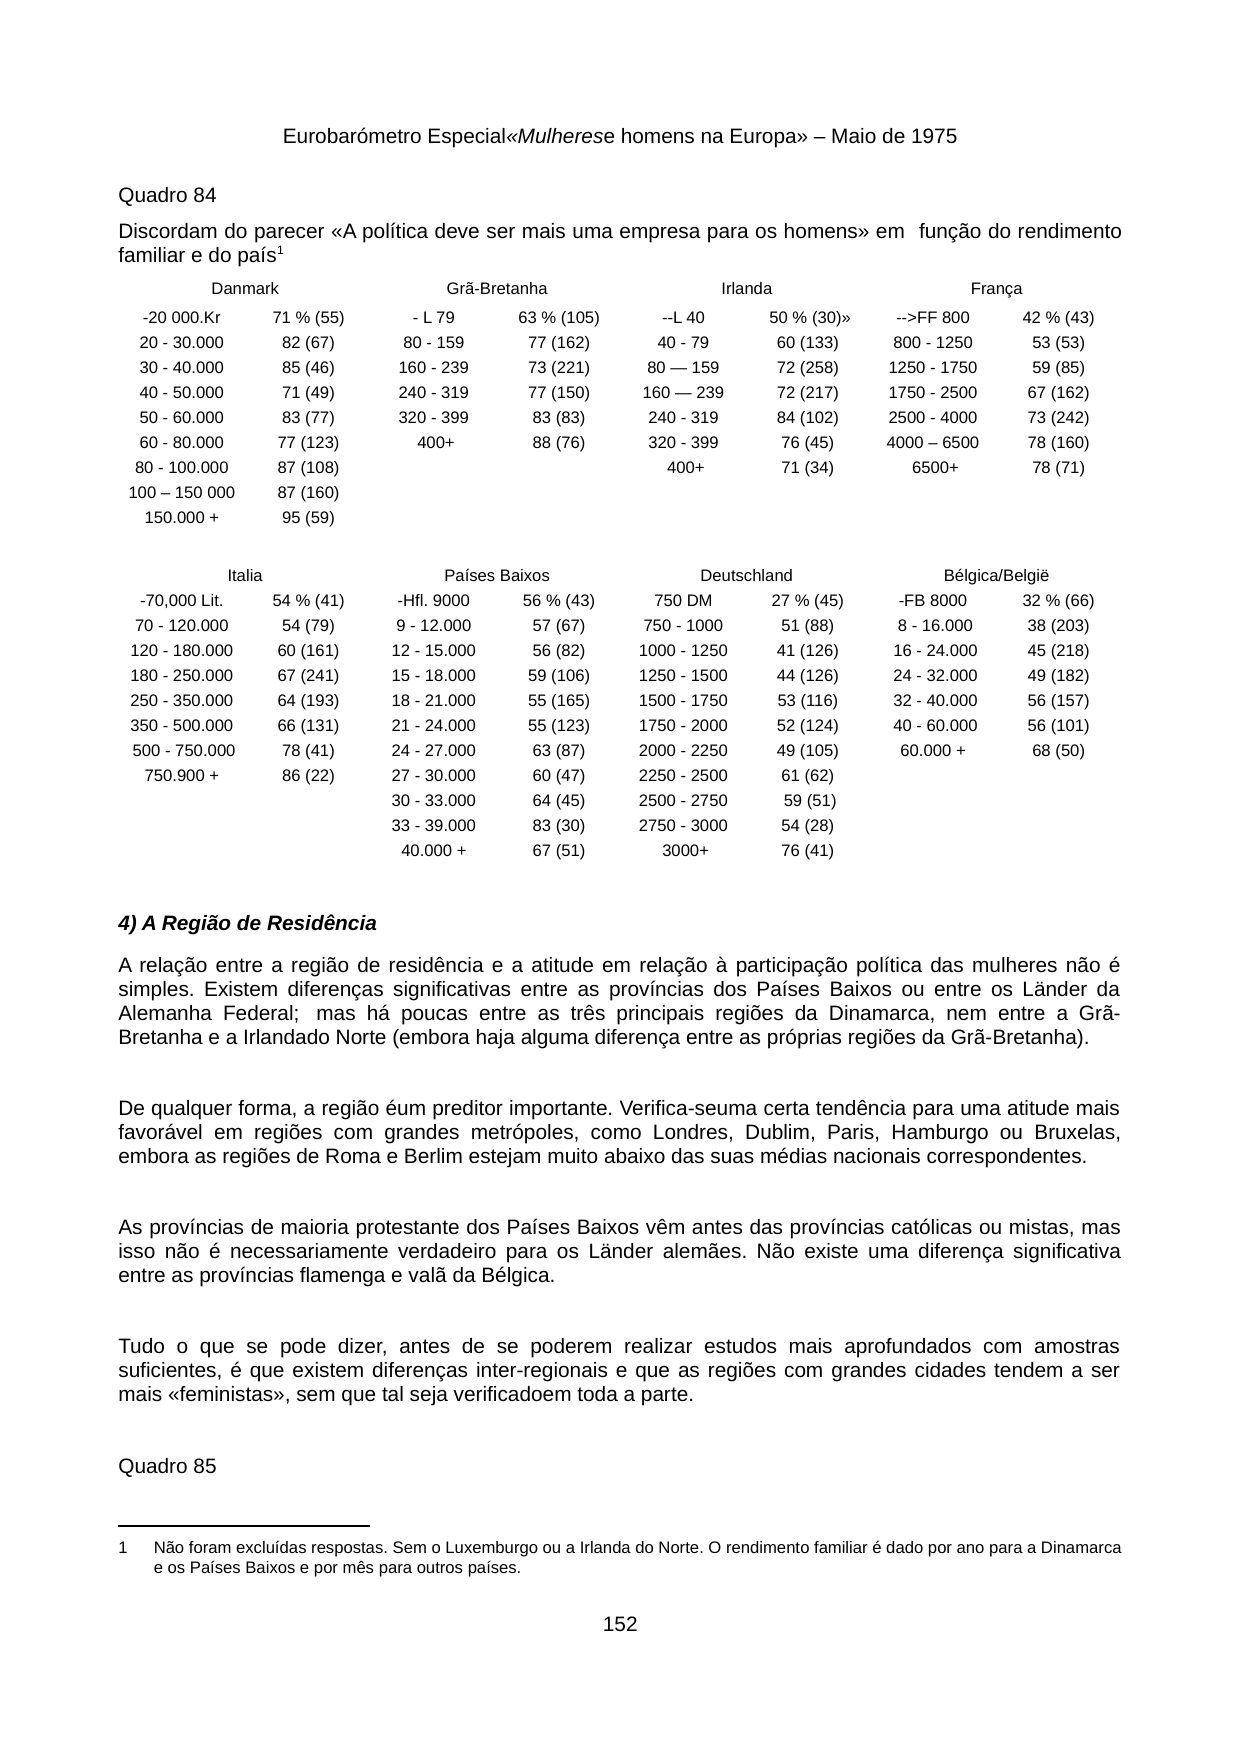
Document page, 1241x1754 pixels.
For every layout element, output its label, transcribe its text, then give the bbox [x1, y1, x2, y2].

table_cell [118, 788, 249, 812]
table_cell Italia [118, 563, 372, 587]
table_cell 320 - 399 [622, 430, 749, 455]
table_cell 71 (34) [749, 455, 871, 480]
table_cell 78 (160) [999, 430, 1122, 455]
table_cell 1250 - 1750 [871, 355, 999, 380]
table_cell 60 - 80.000 [118, 430, 249, 455]
table_cell [871, 763, 999, 787]
table_cell 40.000 + [372, 838, 500, 862]
table_cell 750.900 + [118, 763, 249, 787]
table_cell 56 (157) [999, 688, 1122, 712]
table_cell 50 % (30)» [749, 305, 871, 330]
table_cell Deutschland [622, 563, 871, 587]
table_cell 77 (150) [500, 380, 622, 405]
table_cell [871, 813, 999, 837]
table_cell 78 (71) [999, 455, 1122, 480]
table_header França [871, 273, 1122, 305]
table_cell -Hfl. 9000 [372, 588, 500, 612]
table_cell 54 (79) [250, 613, 372, 637]
table_cell [372, 530, 500, 562]
table_cell [250, 813, 372, 837]
table_cell [749, 480, 871, 505]
table_cell 150.000 + [118, 505, 249, 530]
table_cell [250, 788, 372, 812]
text Quadro 85 [118, 1453, 1122, 1477]
table_cell 80 — 159 [622, 355, 749, 380]
table_cell 240 - 319 [372, 380, 500, 405]
table_cell 30 - 33.000 [372, 788, 500, 812]
table_cell 82 (67) [250, 330, 372, 355]
table_cell 67 (162) [999, 380, 1122, 405]
table_cell 72 (258) [749, 355, 871, 380]
table_cell 72 (217) [749, 380, 871, 405]
table_cell 33 - 39.000 [372, 813, 500, 837]
table_cell 68 (50) [999, 738, 1122, 762]
table_cell 400+ [622, 455, 749, 480]
table_cell 42 % (43) [999, 305, 1122, 330]
text Quadro 84 [118, 183, 1122, 207]
table_cell 2500 - 2750 [622, 788, 749, 812]
table_cell [250, 530, 372, 562]
table_cell 38 (203) [999, 613, 1122, 637]
table_cell -70,000 Lit. [118, 588, 249, 612]
table_cell 120 - 180.000 [118, 638, 249, 662]
table_cell 71 (49) [250, 380, 372, 405]
table_cell 2250 - 2500 [622, 763, 749, 787]
table_cell 20 - 30.000 [118, 330, 249, 355]
table_cell 54 % (41) [250, 588, 372, 612]
text Tudo o que se pode dizer, antes de se poderem realizar estudos mais aprofundados com amostras suficientes, é que existem diferenças inter-regionais e que as regiões com grandes cidades tendem a ser mais «feministas», sem que tal seja verificadoem toda a parte. [118, 1334, 1122, 1406]
table_cell 83 (77) [250, 405, 372, 430]
table_cell [500, 455, 622, 480]
text A relação entre a região de residência e a atitude em relação à participação política das mulheres não é simples. Existem diferenças significativas entre as províncias dos Países Baixos ou entre os Länder da Alemanha Federal; mas há poucas entre as três principais regiões da Dinamarca, nem entre a Grã-Bretanha e a Irlandado Norte (embora haja alguma diferença entre as próprias regiões da Grã-Bretanha). [118, 953, 1122, 1049]
table_cell -FB 8000 [871, 588, 999, 612]
table_cell 64 (45) [500, 788, 622, 812]
table_cell 12 - 15.000 [372, 638, 500, 662]
table_cell 60 (133) [749, 330, 871, 355]
table_cell [999, 505, 1122, 530]
table_cell 56 (82) [500, 638, 622, 662]
table_cell 56 % (43) [500, 588, 622, 612]
table_cell 250 - 350.000 [118, 688, 249, 712]
table_cell 67 (241) [250, 663, 372, 687]
table_cell [999, 788, 1122, 812]
table_cell 76 (45) [749, 430, 871, 455]
table_cell 88 (76) [500, 430, 622, 455]
table_cell 56 (101) [999, 713, 1122, 737]
table_cell 87 (108) [250, 455, 372, 480]
table_cell 63 % (105) [500, 305, 622, 330]
table_cell 24 - 32.000 [871, 663, 999, 687]
table_cell Países Baixos [372, 563, 622, 587]
table_cell [372, 480, 500, 505]
table_cell 3000+ [622, 838, 749, 862]
table_cell [749, 530, 871, 562]
table_cell 1750 - 2000 [622, 713, 749, 737]
table_cell [250, 838, 372, 862]
table_cell 64 (193) [250, 688, 372, 712]
table_cell 180 - 250.000 [118, 663, 249, 687]
table_cell -->FF 800 [871, 305, 999, 330]
table_cell 87 (160) [250, 480, 372, 505]
table_cell 67 (51) [500, 838, 622, 862]
table_cell [999, 763, 1122, 787]
table_cell 83 (30) [500, 813, 622, 837]
table_cell 30 - 40.000 [118, 355, 249, 380]
table_cell 80 - 159 [372, 330, 500, 355]
table_cell 50 - 60.000 [118, 405, 249, 430]
table_cell 84 (102) [749, 405, 871, 430]
table_cell [749, 505, 871, 530]
table_cell Bélgica/België [871, 563, 1122, 587]
table_cell 18 - 21.000 [372, 688, 500, 712]
table_cell 52 (124) [749, 713, 871, 737]
table_header Danmark [118, 273, 372, 305]
table_cell 60 (161) [250, 638, 372, 662]
table_cell 60 (47) [500, 763, 622, 787]
table_cell --L 40 [622, 305, 749, 330]
table_cell 59 (85) [999, 355, 1122, 380]
table_cell 100 – 150 000 [118, 480, 249, 505]
table_cell [871, 788, 999, 812]
table_cell 55 (123) [500, 713, 622, 737]
table_cell 55 (165) [500, 688, 622, 712]
table_cell 49 (105) [749, 738, 871, 762]
table_cell 2000 - 2250 [622, 738, 749, 762]
table_cell -20 000.Kr [118, 305, 249, 330]
table_cell 16 - 24.000 [871, 638, 999, 662]
table_cell 350 - 500.000 [118, 713, 249, 737]
table_cell [871, 505, 999, 530]
table_cell 53 (116) [749, 688, 871, 712]
table_cell 41 (126) [749, 638, 871, 662]
table_cell 86 (22) [250, 763, 372, 787]
table_cell [999, 480, 1122, 505]
table_cell [118, 530, 249, 562]
table_cell 32 - 40.000 [871, 688, 999, 712]
table_cell 1000 - 1250 [622, 638, 749, 662]
table_cell 54 (28) [749, 813, 871, 837]
table_cell 750 DM [622, 588, 749, 612]
table_cell - L 79 [372, 305, 500, 330]
table_cell 77 (162) [500, 330, 622, 355]
table_cell [871, 480, 999, 505]
table_cell 40 - 50.000 [118, 380, 249, 405]
table_cell 1500 - 1750 [622, 688, 749, 712]
table_cell 76 (41) [749, 838, 871, 862]
text Discordam do parecer «A política deve ser mais uma empresa para os homens» em função do rendimento familiar e do país [118, 219, 1122, 267]
text As províncias de maioria protestante dos Países Baixos vêm antes das províncias católicas ou mistas, mas isso não é necessariamente verdadeiro para os Länder alemães. Não existe uma diferença significativa entre as províncias flamenga e valã da Bélgica. [118, 1215, 1122, 1287]
table_cell 85 (46) [250, 355, 372, 380]
table_cell [999, 838, 1122, 862]
table_cell 27 - 30.000 [372, 763, 500, 787]
table_cell 59 (51) [749, 788, 871, 812]
table_cell 77 (123) [250, 430, 372, 455]
table_header Irlanda [622, 273, 871, 305]
table_cell 1250 - 1500 [622, 663, 749, 687]
table_cell 750 - 1000 [622, 613, 749, 637]
table_cell 21 - 24.000 [372, 713, 500, 737]
subtitle 4) A Região de Residência [118, 911, 1122, 934]
table_cell [372, 505, 500, 530]
table_cell [118, 813, 249, 837]
table_cell 51 (88) [749, 613, 871, 637]
table_cell 70 - 120.000 [118, 613, 249, 637]
table_cell 45 (218) [999, 638, 1122, 662]
table_cell 240 - 319 [622, 405, 749, 430]
table_cell 40 - 79 [622, 330, 749, 355]
table_cell [622, 480, 749, 505]
table_cell 73 (221) [500, 355, 622, 380]
table_cell 63 (87) [500, 738, 622, 762]
table_cell 24 - 27.000 [372, 738, 500, 762]
table_cell [500, 530, 622, 562]
table_cell 57 (67) [500, 613, 622, 637]
table_cell 59 (106) [500, 663, 622, 687]
table_cell 73 (242) [999, 405, 1122, 430]
table_cell 160 — 239 [622, 380, 749, 405]
table_cell 800 - 1250 [871, 330, 999, 355]
table_header Grã-Bretanha [372, 273, 622, 305]
table_cell 27 % (45) [749, 588, 871, 612]
table_cell 6500+ [871, 455, 999, 480]
text Não foram excluídas respostas. Sem o Luxemburgo ou a Irlanda do Norte. O rendimento familiar é dado por ano para a Dinamarca e os Países Baixos e por mês para outros países. [118, 1538, 1122, 1577]
table_cell 4000 – 6500 [871, 430, 999, 455]
table_cell 1750 - 2500 [871, 380, 999, 405]
table_cell 2750 - 3000 [622, 813, 749, 837]
table_cell [118, 838, 249, 862]
table_cell [500, 505, 622, 530]
table_cell 9 - 12.000 [372, 613, 500, 637]
table_cell [500, 480, 622, 505]
table_cell 71 % (55) [250, 305, 372, 330]
table_cell [871, 530, 999, 562]
table_cell 80 - 100.000 [118, 455, 249, 480]
table_cell 8 - 16.000 [871, 613, 999, 637]
table_cell [622, 530, 749, 562]
table_cell 160 - 239 [372, 355, 500, 380]
table_cell 500 - 750.000 [118, 738, 249, 762]
table_cell 60.000 + [871, 738, 999, 762]
table_cell [999, 813, 1122, 837]
table_cell 49 (182) [999, 663, 1122, 687]
table_cell 44 (126) [749, 663, 871, 687]
table_cell 320 - 399 [372, 405, 500, 430]
text De qualquer forma, a região éum preditor importante. Verifica-seuma certa tendência para uma atitude mais favorável em regiões com grandes metrópoles, como Londres, Dublim, Paris, Hamburgo ou Bruxelas, embora as regiões de Roma e Berlim estejam muito abaixo das suas médias nacionais correspondentes. [118, 1096, 1122, 1168]
table_cell 61 (62) [749, 763, 871, 787]
table_cell 78 (41) [250, 738, 372, 762]
table_cell [622, 505, 749, 530]
table_cell 2500 - 4000 [871, 405, 999, 430]
table_cell 95 (59) [250, 505, 372, 530]
table_cell [871, 838, 999, 862]
table_cell [999, 530, 1122, 562]
table_cell 66 (131) [250, 713, 372, 737]
table_cell 400+ [372, 430, 500, 455]
table_cell [372, 455, 500, 480]
table_cell 32 % (66) [999, 588, 1122, 612]
table_cell 15 - 18.000 [372, 663, 500, 687]
table_cell 40 - 60.000 [871, 713, 999, 737]
table_cell 83 (83) [500, 405, 622, 430]
table_cell 53 (53) [999, 330, 1122, 355]
